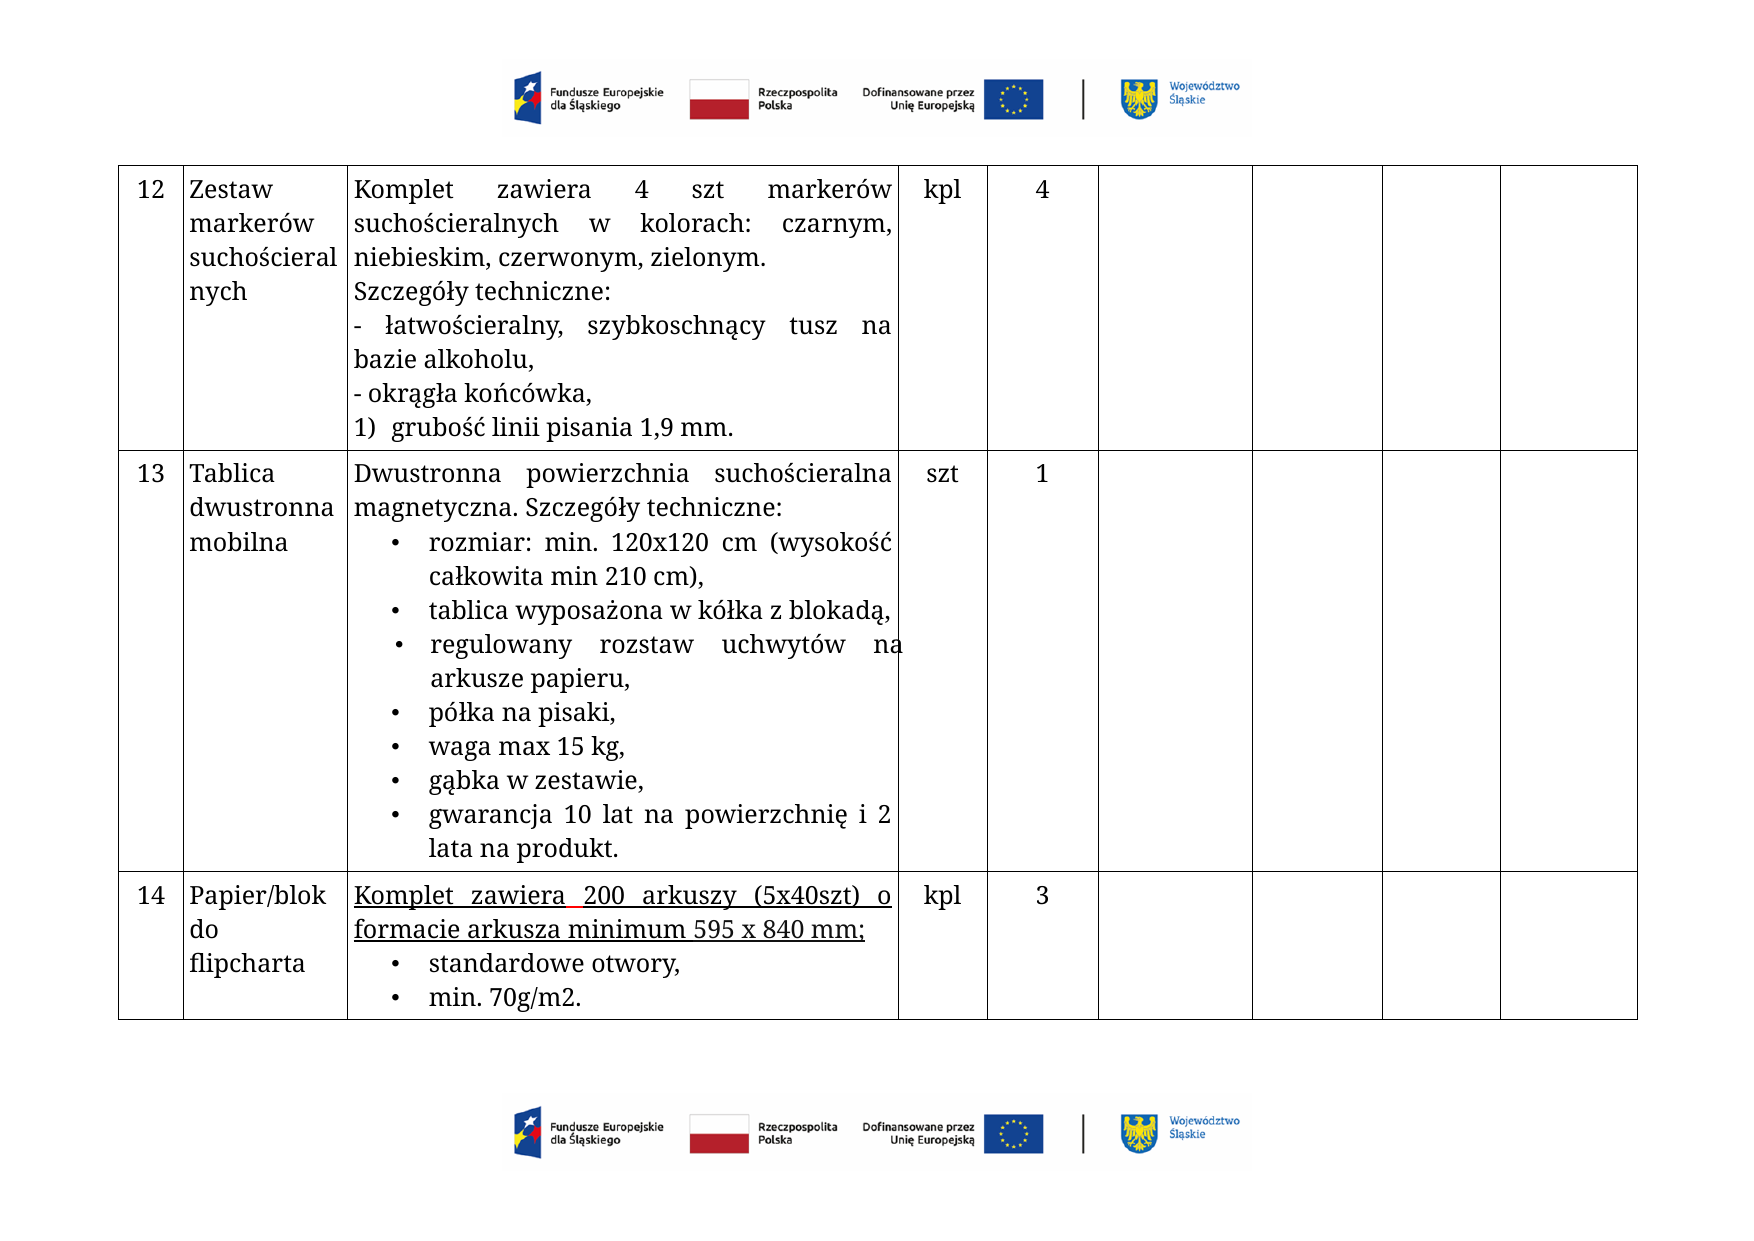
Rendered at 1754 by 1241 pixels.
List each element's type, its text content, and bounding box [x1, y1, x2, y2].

table_cell [1383, 451, 1500, 871]
table_cell 12 [119, 166, 183, 450]
table_cell [1099, 451, 1252, 871]
table_cell Komplet zawiera 200 arkuszy (5x40szt) o formacie arkusza minimum 595 x 840 mm; standardowe otwory, min. 70g/m2. [348, 872, 898, 1019]
table_cell kpl [899, 872, 987, 1019]
table_cell [1253, 872, 1382, 1019]
table_cell Zestaw markerów suchościeralnych [184, 166, 347, 450]
table_cell Tablica dwustronna mobilna [184, 451, 347, 871]
table_cell 14 [119, 872, 183, 1019]
table_cell szt [899, 451, 987, 871]
picture [502, 1093, 1252, 1171]
table_cell [1099, 872, 1252, 1019]
table_cell 13 [119, 451, 183, 871]
table_cell Papier/blok do flipcharta [184, 872, 347, 1019]
table_cell Komplet zawiera 4 szt markerów suchościeralnych w kolorach: czarnym, niebieskim, czerwonym, zielonym. Szczegóły techniczne: - łatwościeralny, szybkoschnący tusz na bazie alkoholu, - okrągła końcówka, grubość linii pisania 1,9 mm. [348, 166, 898, 450]
table_cell [1501, 166, 1637, 450]
table_cell [1383, 166, 1500, 450]
table_cell Dwustronna powierzchnia suchościeralna magnetyczna. Szczegóły techniczne: rozmiar: min. 120x120 cm (wysokość całkowita min 210 cm), tablica wyposażona w kółka z blokadą, regulowany rozstaw uchwytów na arkusze papieru, półka na pisaki, waga max 15 kg, gąbka w zestawie, gwarancja 10 lat na powierzchnię i 2 lata na produkt. [348, 451, 898, 871]
table_cell [1253, 451, 1382, 871]
table_cell kpl [899, 166, 987, 450]
table_cell 4 [988, 166, 1098, 450]
table_cell [1383, 872, 1500, 1019]
picture [502, 59, 1252, 137]
table_cell 1 [988, 451, 1098, 871]
table_cell 3 [988, 872, 1098, 1019]
table_cell [1501, 451, 1637, 871]
table_cell [1099, 166, 1252, 450]
table_cell [1253, 166, 1382, 450]
table_cell [1501, 872, 1637, 1019]
